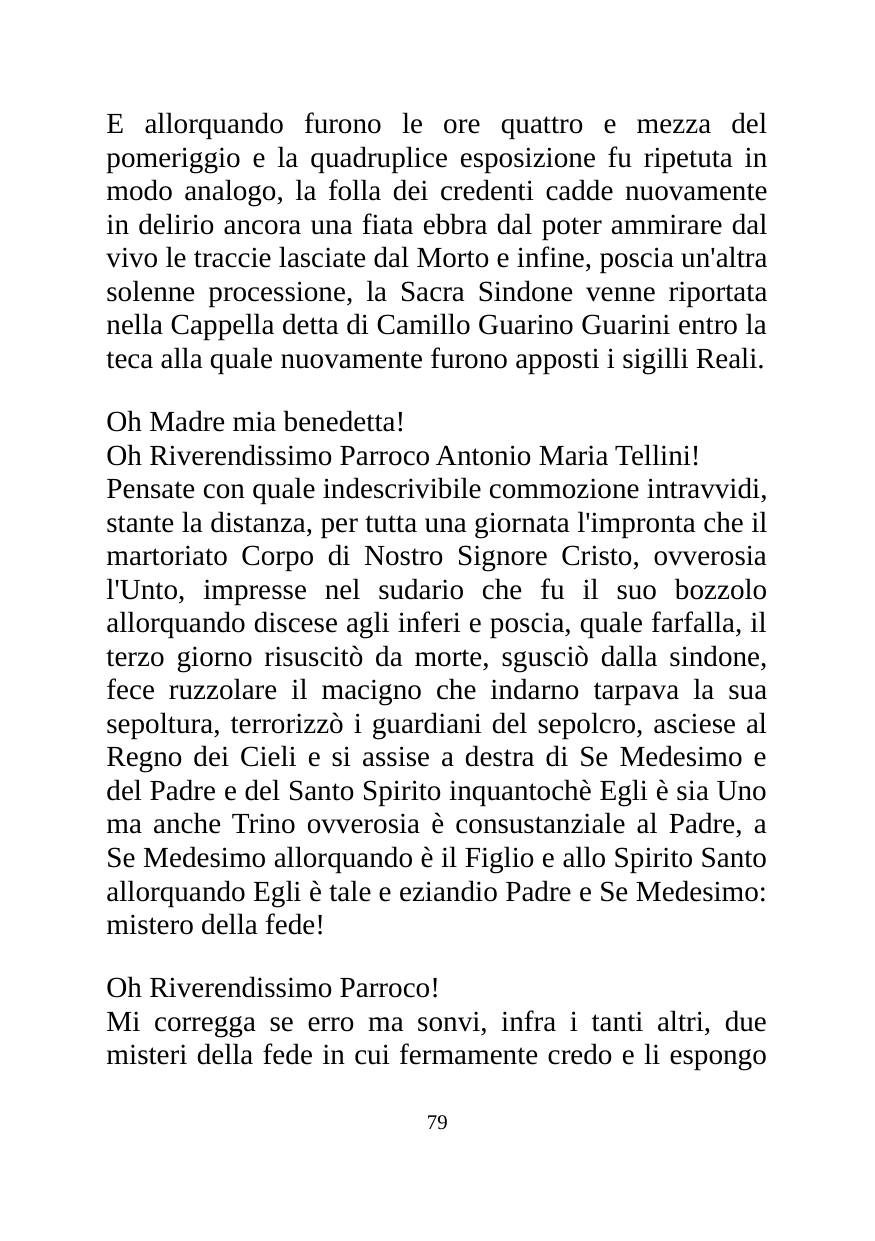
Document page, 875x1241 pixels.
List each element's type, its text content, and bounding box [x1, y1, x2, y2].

text Oh Riverendissimo Parroco Antonio Maria Tellini! [106, 438, 768, 471]
text Oh Madre mia benedetta! [106, 404, 768, 438]
text Mi corregga se erro ma sonvi, infra i tanti altri, due misteri della fede in cui fermamente credo e li espongo [106, 1004, 768, 1071]
text Oh Riverendissimo Parroco! [106, 970, 768, 1004]
text E allorquando furono le ore quattro e mezza del pomeriggio e la quadruplice esposizione fu ripetuta in modo analogo, la folla dei credenti cadde nuovamente in delirio ancora una fiata ebbra dal poter ammirare dal vivo le traccie lasciate dal Morto e infine, poscia un'altra solenne processione, la Sacra Sindone venne riportata nella Cappella detta di Camillo Guarino Guarini entro la teca alla quale nuovamente furono apposti i sigilli Reali. [106, 106, 768, 374]
text Pensate con quale indescrivibile commozione intravvidi, stante la distanza, per tutta una giornata l'impronta che il martoriato Corpo di Nostro Signore Cristo, ovverosia l'Unto, impresse nel sudario che fu il suo bozzolo allorquando discese agli inferi e poscia, quale farfalla, il terzo giorno risuscitò da morte, sgusciò dalla sindone, fece ruzzolare il macigno che indarno tarpava la sua sepoltura, terrorizzò i guardiani del sepolcro, asciese al Regno dei Cieli e si assise a destra di Se Medesimo e del Padre e del Santo Spirito inquantochè Egli è sia Uno ma anche Trino ovverosia è consustanziale al Padre, a Se Medesimo allorquando è il Figlio e allo Spirito Santo allorquando Egli è tale e eziandio Padre e Se Medesimo: mistero della fede! [106, 471, 768, 941]
